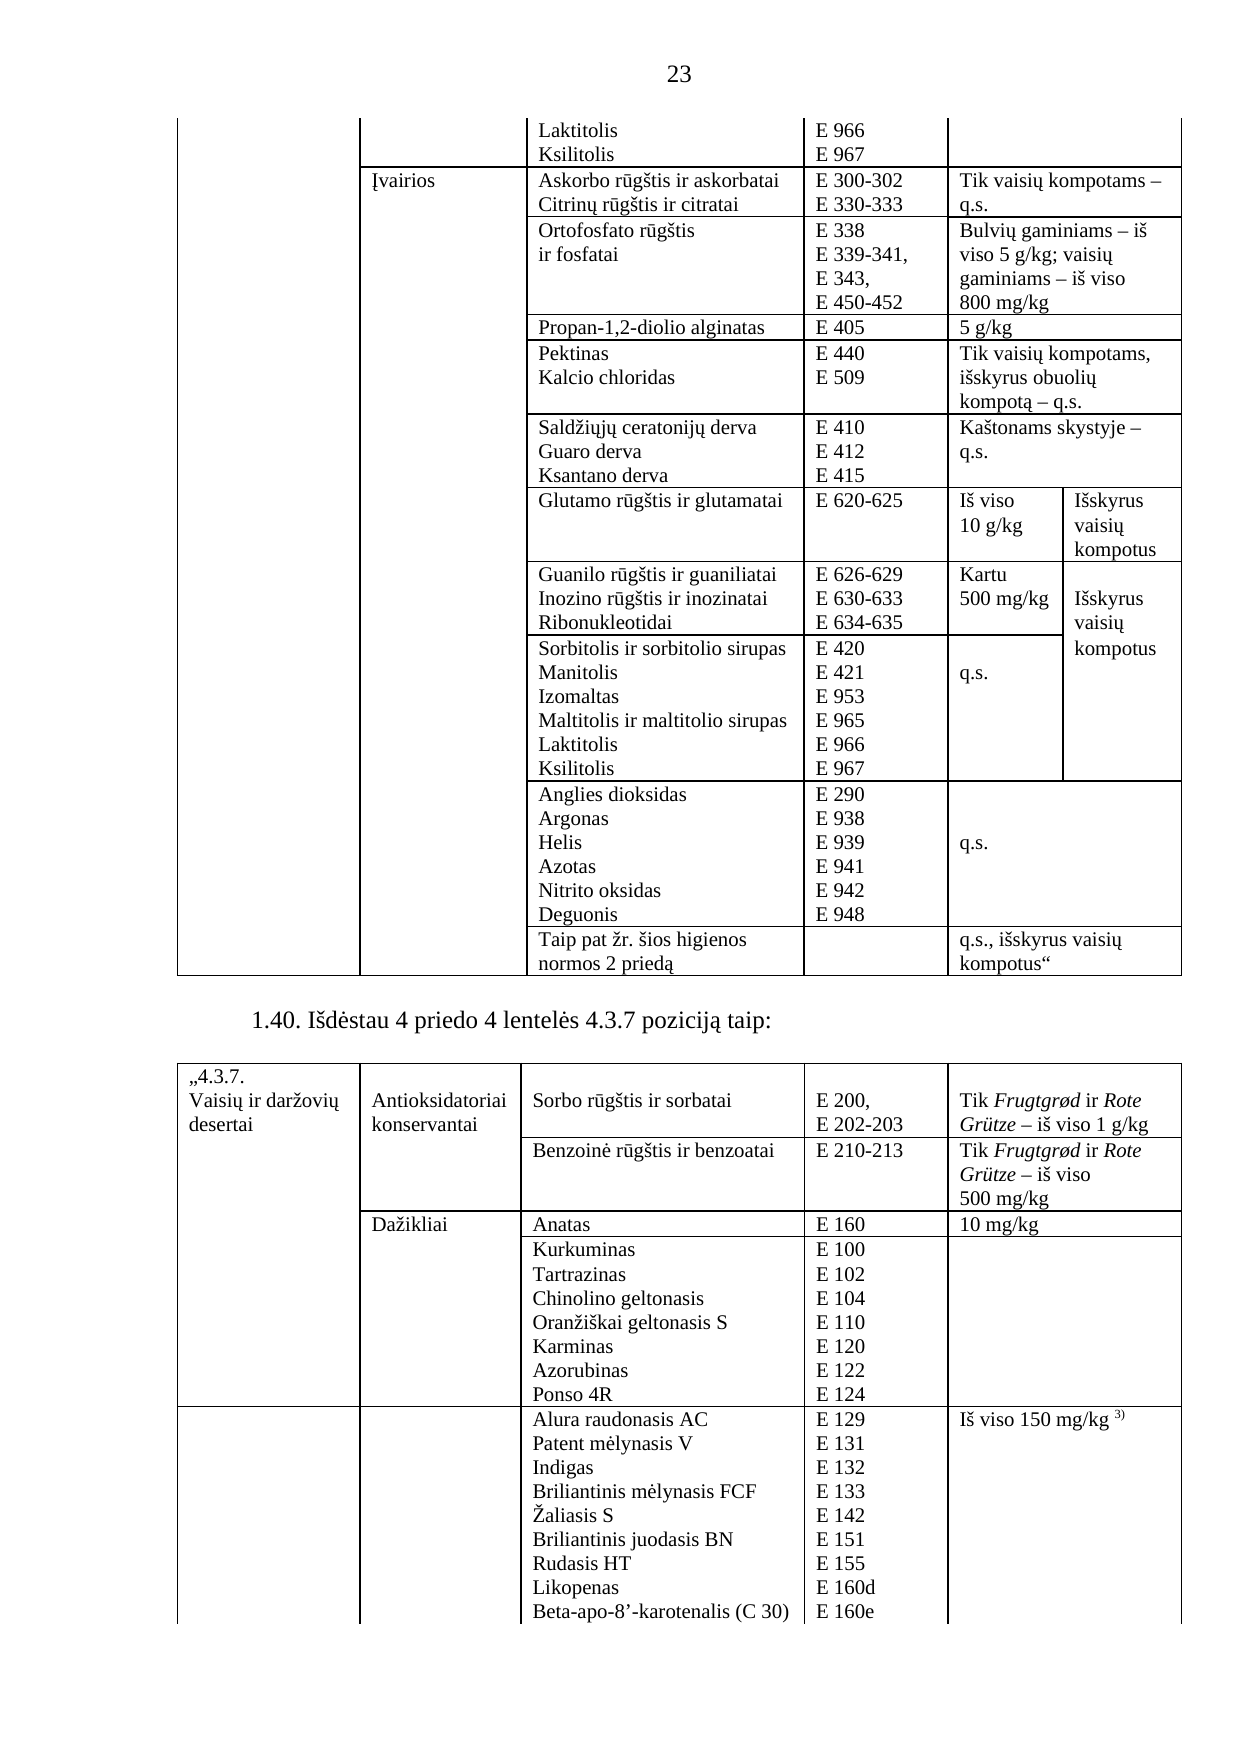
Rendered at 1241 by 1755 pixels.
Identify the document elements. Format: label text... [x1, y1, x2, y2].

table_cell [1064, 562, 1181, 586]
table_header Sorbo rūgštis ir sorbatai [522, 1064, 804, 1136]
table_cell E 131 [805, 1431, 947, 1455]
table_cell [949, 684, 1062, 708]
table_cell E 110 [805, 1310, 947, 1334]
table_cell [949, 1286, 1181, 1309]
table_cell Azotas [528, 854, 803, 878]
table_cell Tik Frugtgrød ir Rote Grütze – iš viso 500 mg/kg [949, 1138, 1181, 1210]
table_cell Helis [528, 830, 803, 854]
table_cell [178, 1503, 359, 1527]
table_cell Izomaltas [528, 684, 803, 708]
table_cell [361, 561, 526, 586]
table_cell [949, 610, 1062, 634]
table_cell Įvairios [361, 168, 526, 192]
table_cell E 420 [805, 636, 947, 660]
table_cell [361, 1431, 520, 1455]
table_cell [1064, 732, 1181, 756]
table_cell [178, 1382, 359, 1406]
table_cell [178, 1575, 359, 1599]
table_cell 5 g/kg [949, 315, 1181, 339]
table_cell [178, 878, 359, 902]
table_cell Inozino rūgštis ir inozinatai [528, 586, 803, 610]
table_cell [178, 1210, 359, 1236]
table_cell Chinolino geltonasis [522, 1286, 804, 1309]
table_cell E 132 [805, 1455, 947, 1479]
table_cell q.s. [949, 830, 1181, 854]
table_cell [949, 782, 1181, 806]
table_cell [178, 314, 359, 339]
table_cell E 939 [805, 830, 947, 854]
table_cell [361, 142, 526, 166]
table_cell [361, 902, 526, 926]
table_cell Nitrito oksidas [528, 878, 803, 902]
table_cell E 626-629 [805, 562, 947, 586]
table_cell [1064, 756, 1181, 780]
table_cell E 300-302 [805, 168, 947, 192]
table_cell Briliantinis juodasis BN [522, 1527, 804, 1551]
table_cell [178, 1310, 359, 1334]
table_cell [361, 684, 526, 708]
table_cell [949, 1431, 1181, 1455]
table_cell E 630-633 [805, 586, 947, 610]
table_cell [178, 413, 359, 487]
table_cell E 941 [805, 854, 947, 878]
table_cell Argonas [528, 806, 803, 830]
table_cell Glutamo rūgštis ir glutamatai [528, 488, 803, 561]
table_cell [178, 806, 359, 830]
table_cell Ortofosfato rūgštis ir fosfatai [528, 217, 803, 314]
table_cell E 330-333 [805, 192, 947, 216]
table_cell [178, 339, 359, 413]
table_cell Karminas [522, 1334, 804, 1358]
table_cell [178, 926, 359, 975]
text 1.40. Išdėstau 4 priedo 4 lentelės 4.3.7 poziciją taip: [177, 1005, 1181, 1034]
table_cell E 102 [805, 1261, 947, 1286]
table_cell [949, 708, 1062, 732]
table_cell [361, 1503, 520, 1527]
table_cell [361, 192, 526, 216]
table_cell [949, 806, 1181, 830]
table_cell [361, 586, 526, 610]
table_cell E 966 [805, 732, 947, 756]
table_cell [949, 878, 1181, 902]
table_cell Saldžiųjų ceratonijų derva Guaro derva Ksantano derva [528, 415, 803, 487]
table_cell [949, 1575, 1181, 1599]
table_cell Ksilitolis [528, 142, 803, 166]
table_cell [361, 1358, 520, 1382]
table_cell q.s. [949, 660, 1062, 684]
table_cell [361, 1407, 520, 1431]
table_cell [1064, 660, 1181, 684]
table_cell [949, 1527, 1181, 1551]
table_cell E 338 E 339-341, E 343, E 450-452 [805, 217, 947, 314]
table_cell [361, 1136, 520, 1210]
table_cell Anglies dioksidas [528, 782, 803, 806]
table_cell Rudasis HT [522, 1551, 804, 1575]
table_cell [361, 1551, 520, 1575]
table_cell E 104 [805, 1286, 947, 1309]
table_cell [949, 902, 1181, 926]
table_cell [361, 1236, 520, 1261]
table_cell Iš viso 150 mg/kg 3) [949, 1407, 1181, 1431]
table_cell E 151 [805, 1527, 947, 1551]
table_cell [178, 142, 359, 166]
table_cell E 160d [805, 1575, 947, 1599]
table_cell Propan-1,2-diolio alginatas [528, 315, 803, 339]
table_cell E 142 [805, 1503, 947, 1527]
table_cell E 155 [805, 1551, 947, 1575]
table_cell [178, 756, 359, 780]
table_cell [178, 1236, 359, 1261]
table_cell Patent mėlynasis V [522, 1431, 804, 1455]
table_cell [361, 878, 526, 902]
table_cell Dažikliai [361, 1212, 520, 1236]
table_cell [361, 660, 526, 684]
table_cell [361, 1382, 520, 1406]
table_cell Sorbitolis ir sorbitolio sirupas [528, 636, 803, 660]
table_cell Ponso 4R [522, 1382, 804, 1406]
table_cell Tik vaisių kompotams, išskyrus obuolių kompotą – q.s. [949, 341, 1181, 413]
table_cell [178, 684, 359, 708]
table_cell [949, 1551, 1181, 1575]
table_cell [361, 1455, 520, 1479]
table_cell [178, 1261, 359, 1286]
table_cell Kurkuminas [522, 1237, 804, 1261]
table_cell [178, 1527, 359, 1551]
table_cell [361, 732, 526, 756]
table_cell [361, 413, 526, 487]
table_cell Anatas [522, 1212, 804, 1236]
table_cell E 100 [805, 1237, 947, 1261]
table_cell Maltitolis ir maltitolio sirupas [528, 708, 803, 732]
table_cell Alura raudonasis AC [522, 1407, 804, 1431]
table_cell E 122 [805, 1358, 947, 1382]
table_cell [361, 1334, 520, 1358]
table_cell [178, 902, 359, 926]
table_cell [949, 1261, 1181, 1286]
table_cell [361, 1310, 520, 1334]
table_cell Oranžiškai geltonasis S [522, 1310, 804, 1334]
table_cell E 421 [805, 660, 947, 684]
table_cell E 953 [805, 684, 947, 708]
table_cell E 160e [805, 1599, 947, 1623]
table_cell [178, 660, 359, 684]
table_cell [178, 1551, 359, 1575]
table_cell [361, 926, 526, 975]
table_cell Indigas [522, 1455, 804, 1479]
table_cell [178, 830, 359, 854]
table_cell Guanilo rūgštis ir guaniliatai [528, 562, 803, 586]
table_cell Likopenas [522, 1575, 804, 1599]
table_cell Deguonis [528, 902, 803, 926]
table_cell Manitolis [528, 660, 803, 684]
table_cell [178, 1136, 359, 1210]
table_cell [361, 806, 526, 830]
table_cell Kaštonams skystyje – q.s. [949, 415, 1181, 487]
table_cell E 290 [805, 782, 947, 806]
table_cell E 948 [805, 902, 947, 926]
table_cell Ksilitolis [528, 756, 803, 780]
table_cell Kartu [949, 562, 1062, 586]
table_cell Benzoinė rūgštis ir benzoatai [522, 1138, 804, 1210]
table_cell Ribonukleotidai [528, 610, 803, 634]
table_cell q.s. [949, 192, 1181, 216]
table_cell [178, 1431, 359, 1455]
table_cell [361, 118, 526, 142]
table_cell Taip pat žr. šios higienos normos 2 priedą [528, 927, 803, 975]
table_cell [1064, 708, 1181, 732]
table_cell [949, 1382, 1181, 1406]
table_cell [949, 1310, 1181, 1334]
table_cell E 967 [805, 142, 947, 166]
table_cell [178, 708, 359, 732]
table_cell [949, 1599, 1181, 1623]
table_cell [949, 732, 1062, 756]
table_header Antioksidatoriai konservantai [361, 1064, 520, 1136]
table_cell Išskyrus [1064, 586, 1181, 610]
table_cell [949, 1334, 1181, 1358]
table_cell [178, 192, 359, 216]
table_cell [178, 1334, 359, 1358]
table_cell Išskyrus vaisių kompotus [1064, 488, 1181, 561]
table_cell Tik vaisių kompotams – [949, 168, 1181, 192]
table_cell q.s., išskyrus vaisių kompotus“ [949, 927, 1181, 975]
table_cell E 966 [805, 118, 947, 142]
table_cell [178, 487, 359, 561]
table_cell [178, 561, 359, 586]
table_cell [361, 780, 526, 806]
table_cell E 410 E 412 E 415 [805, 415, 947, 487]
table_cell Askorbo rūgštis ir askorbatai [528, 168, 803, 192]
table_cell E 942 [805, 878, 947, 902]
table_cell [361, 756, 526, 780]
table_cell E 440 E 509 [805, 341, 947, 413]
table_cell [361, 1575, 520, 1599]
table_cell [178, 1455, 359, 1479]
table_cell [178, 854, 359, 878]
table_cell [361, 708, 526, 732]
table_cell Bulvių gaminiams – iš viso 5 g/kg; vaisių gaminiams – iš viso 800 mg/kg [949, 218, 1181, 314]
table_cell E 938 [805, 806, 947, 830]
table_cell [178, 732, 359, 756]
table_cell [178, 118, 359, 142]
table_cell E 634-635 [805, 610, 947, 634]
table_cell Beta-apo-8’-karotenalis (C 30) [522, 1599, 804, 1623]
table_cell Briliantinis mėlynasis FCF [522, 1479, 804, 1503]
table_cell E 620-625 [805, 488, 947, 561]
table_cell [178, 610, 359, 634]
table_cell [949, 1455, 1181, 1479]
table_cell E 133 [805, 1479, 947, 1503]
table_cell [949, 854, 1181, 878]
table_cell [361, 1286, 520, 1309]
table_cell [361, 1599, 520, 1623]
table_cell [805, 927, 947, 975]
table_cell vaisių [1064, 610, 1181, 634]
table_header Tik Frugtgrød ir Rote Grütze – iš viso 1 g/kg [949, 1064, 1181, 1136]
table_cell [178, 166, 359, 192]
table_cell [1064, 684, 1181, 708]
table_cell [949, 1237, 1181, 1261]
table_cell [361, 1479, 520, 1503]
table_cell [178, 586, 359, 610]
table_cell [178, 634, 359, 660]
table_cell 10 mg/kg [949, 1212, 1181, 1236]
table_cell [361, 487, 526, 561]
table_cell Iš viso 10 g/kg [949, 488, 1062, 561]
table_cell E 405 [805, 315, 947, 339]
table_cell E 120 [805, 1334, 947, 1358]
table_cell [178, 780, 359, 806]
table_cell [949, 636, 1062, 660]
table_cell [361, 1261, 520, 1286]
table_cell [178, 1286, 359, 1309]
table_cell [949, 1479, 1181, 1503]
table_cell [361, 314, 526, 339]
table_cell 500 mg/kg [949, 586, 1062, 610]
table_cell [361, 216, 526, 314]
table_cell [361, 854, 526, 878]
table_cell [361, 634, 526, 660]
table_cell [949, 142, 1181, 166]
table_cell Azorubinas [522, 1358, 804, 1382]
table_cell E 160 [805, 1212, 947, 1236]
table_cell [361, 339, 526, 413]
table_cell Laktitolis [528, 732, 803, 756]
table_cell [178, 1479, 359, 1503]
table_cell Žaliasis S [522, 1503, 804, 1527]
table_cell [949, 1358, 1181, 1382]
table_cell [361, 830, 526, 854]
table_cell E 967 [805, 756, 947, 780]
table_cell E 129 [805, 1407, 947, 1431]
table_cell Tartrazinas [522, 1261, 804, 1286]
table_cell E 965 [805, 708, 947, 732]
table_cell [361, 1527, 520, 1551]
table_cell Citrinų rūgštis ir citratai [528, 192, 803, 216]
table_cell [178, 1358, 359, 1382]
table_header „4.3.7. Vaisių ir daržovių desertai [178, 1064, 359, 1136]
table_cell Laktitolis [528, 118, 803, 142]
table_cell E 210-213 [805, 1138, 947, 1210]
table_cell [178, 1407, 359, 1431]
table_cell kompotus [1064, 634, 1181, 660]
table_cell [361, 610, 526, 634]
table_cell [178, 1599, 359, 1623]
table_cell [949, 756, 1062, 780]
table_header E 200, E 202-203 [805, 1064, 947, 1136]
table_cell [949, 1503, 1181, 1527]
table_cell [949, 118, 1181, 142]
table_cell [178, 216, 359, 314]
table_cell E 124 [805, 1382, 947, 1406]
table_cell Pektinas Kalcio chloridas [528, 341, 803, 413]
